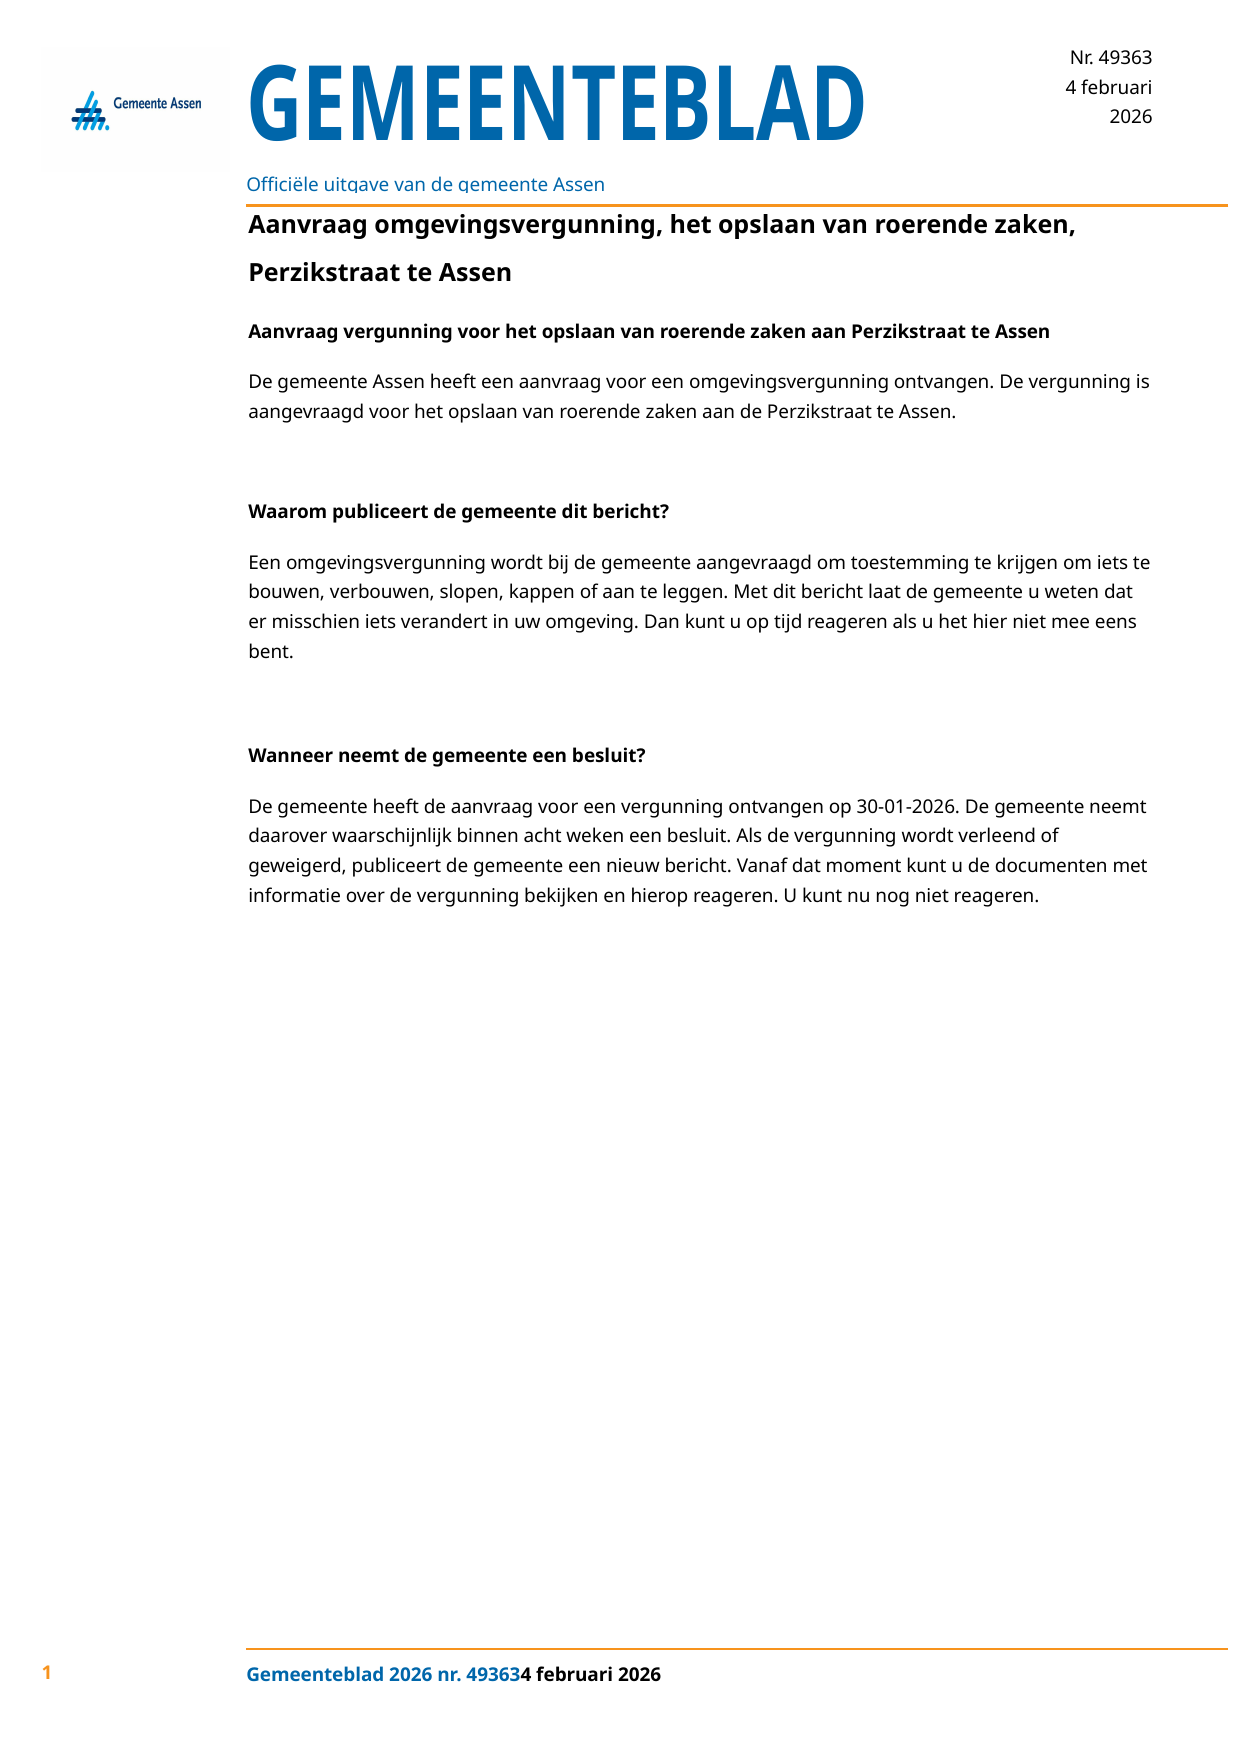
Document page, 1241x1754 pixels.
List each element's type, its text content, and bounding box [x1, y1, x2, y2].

text ﻿Wanneer neemt de gemeente een besluit? [248, 739, 1152, 768]
text Aanvraag vergunning voor het opslaan van roerende zaken aan Perzikstraat te Assen [248, 318, 1152, 344]
text De gemeente heeft de aanvraag voor een vergunning ontvangen op 30-01-2026. De gemeente neemt daarover waarschijnlijk binnen acht weken een besluit. Als de vergunning wordt verleend of geweigerd, publiceert de gemeente een nieuw bericht. Vanaf dat moment kunt u de documenten met informatie over de vergunning bekijken en hierop reageren. U kunt nu nog niet reageren. [248, 793, 1152, 908]
text Waarom publiceert de gemeente dit bericht? [248, 499, 1152, 524]
text De gemeente Assen heeft een aanvraag voor een omgevingsvergunning ontvangen. De vergunning is aangevraagd voor het opslaan van roerende zaken aan de Perzikstraat te Assen. [248, 368, 1152, 424]
text Een omgevingsvergunning wordt bij de gemeente aangevraagd om toestemming te krijgen om iets te bouwen, verbouwen, slopen, kappen of aan te leggen. Met dit bericht laat de gemeente u weten dat er misschien iets verandert in uw omgeving. Dan kunt u op tijd reageren als u het hier niet mee eens bent. [248, 549, 1152, 664]
text Aanvraag omgevingsvergunning, het opslaan van roerende zaken, Perzikstraat te Assen [248, 207, 1152, 288]
picture [41, 47, 231, 172]
